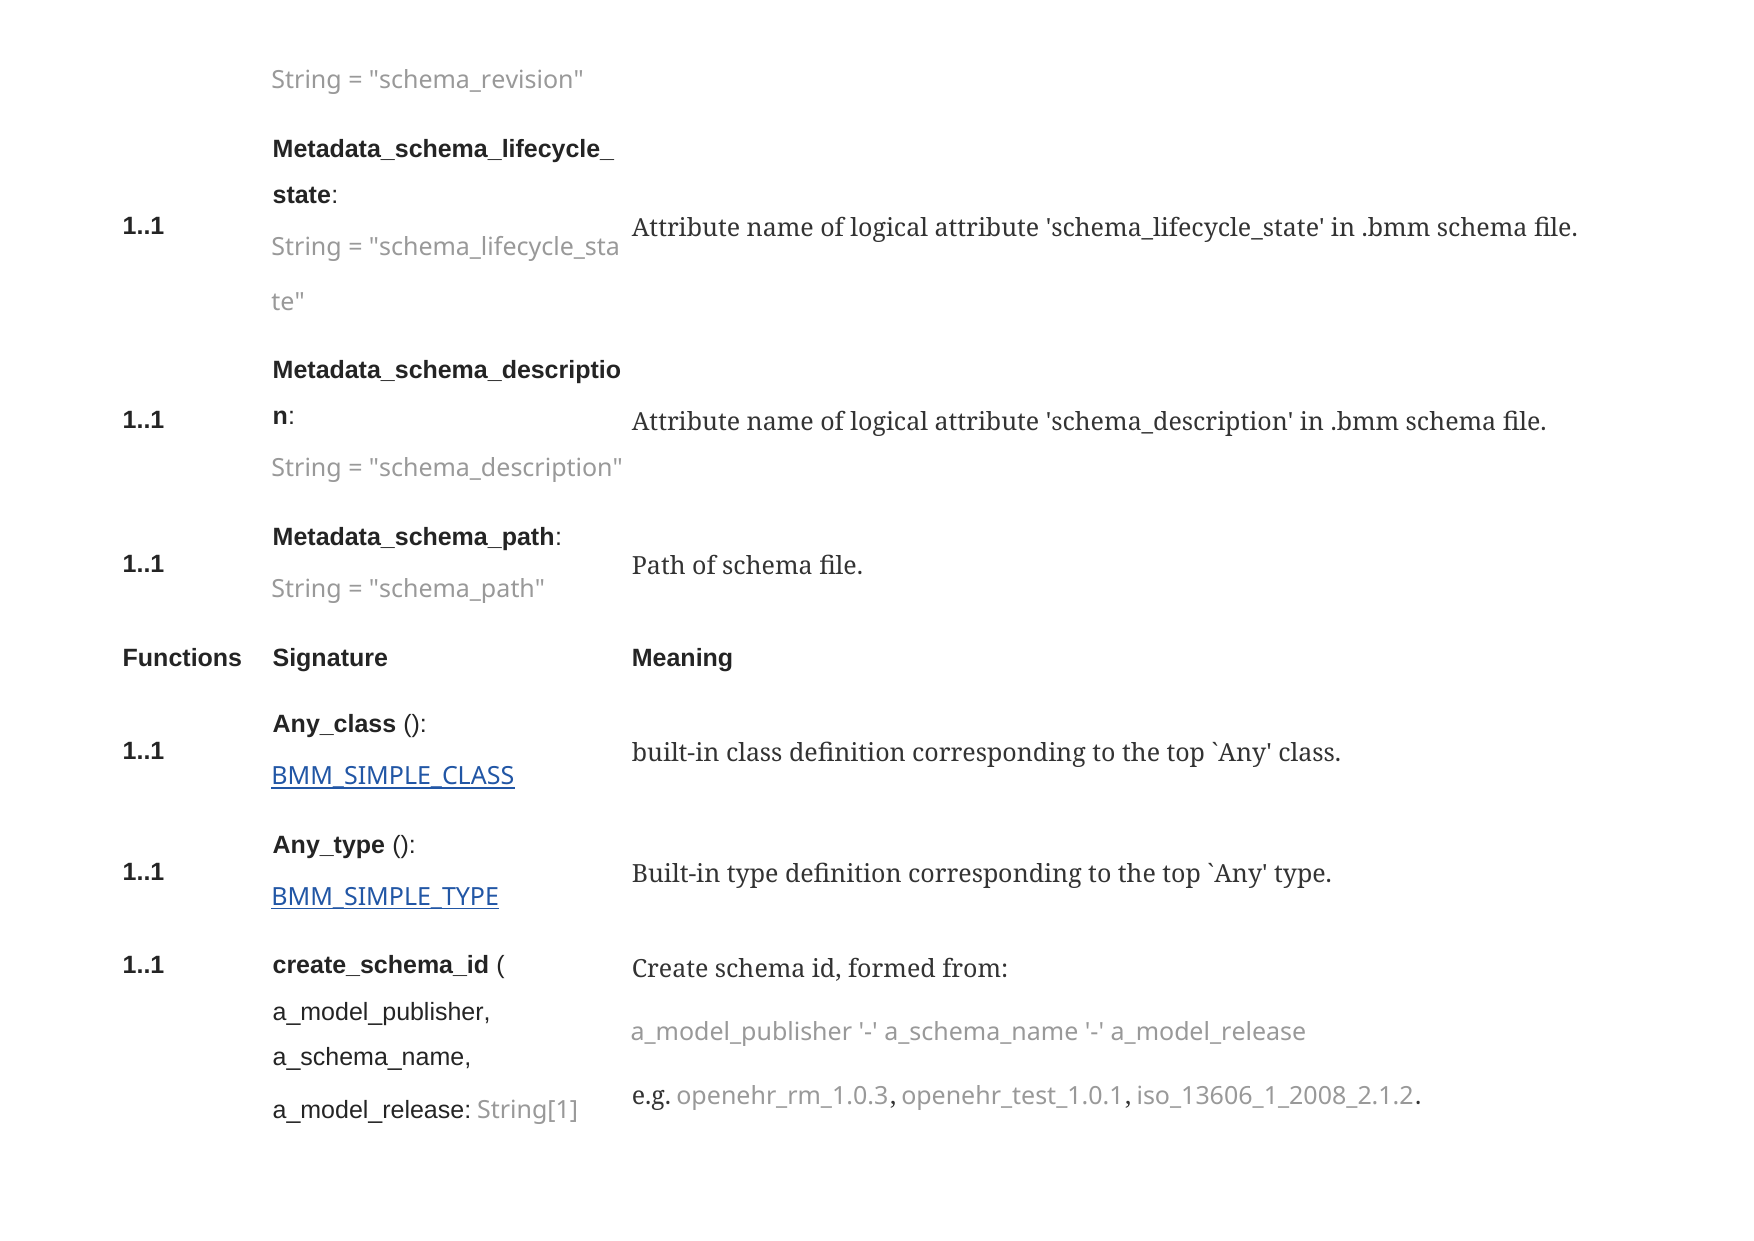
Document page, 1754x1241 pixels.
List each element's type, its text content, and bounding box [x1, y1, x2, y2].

table_cell 1..1 [118, 519, 268, 639]
table_cell 1..1 [118, 827, 268, 948]
table_cell 1..1 [118, 131, 268, 352]
table_cell built-in class definition corresponding to the top `Any' class. [628, 706, 1631, 827]
table_cell Meaning [628, 640, 1631, 706]
table_cell Metadata_schema_path: String = "schema_path" [268, 519, 627, 639]
table_cell Any_type (): BMM_SIMPLE_TYPE [268, 827, 627, 948]
table_cell Create schema id, formed from: a_model_publisher '-' a_schema_name '-' a_model_release e.g. openehr_rm_1.0.3, openehr_test_1.0.1, iso_13606_1_2008_2.1.2. [628, 948, 1631, 1144]
table_cell String = "schema_revision" [268, 59, 627, 131]
table_cell Metadata_schema_description: String = "schema_description" [268, 352, 627, 519]
table_cell Signature [268, 640, 627, 706]
table_cell Attribute name of logical attribute 'schema_description' in .bmm schema file. [628, 352, 1631, 519]
table_cell Path of schema file. [628, 519, 1631, 639]
table_cell 1..1 [118, 948, 268, 1144]
table_cell Functions [118, 640, 268, 706]
table_cell Any_class (): BMM_SIMPLE_CLASS [268, 706, 627, 827]
table_cell Metadata_schema_lifecycle_state: String = "schema_lifecycle_state" [268, 131, 627, 352]
table_cell 1..1 [118, 352, 268, 519]
table_cell [118, 59, 268, 131]
table_cell Built-in type definition corresponding to the top `Any' type. [628, 827, 1631, 948]
table_cell 1..1 [118, 706, 268, 827]
table_cell [628, 59, 1631, 131]
table_cell Attribute name of logical attribute 'schema_lifecycle_state' in .bmm schema file. [628, 131, 1631, 352]
table_cell create_schema_id ( a_model_publisher, a_schema_name, a_model_release: String[1] [268, 948, 627, 1144]
